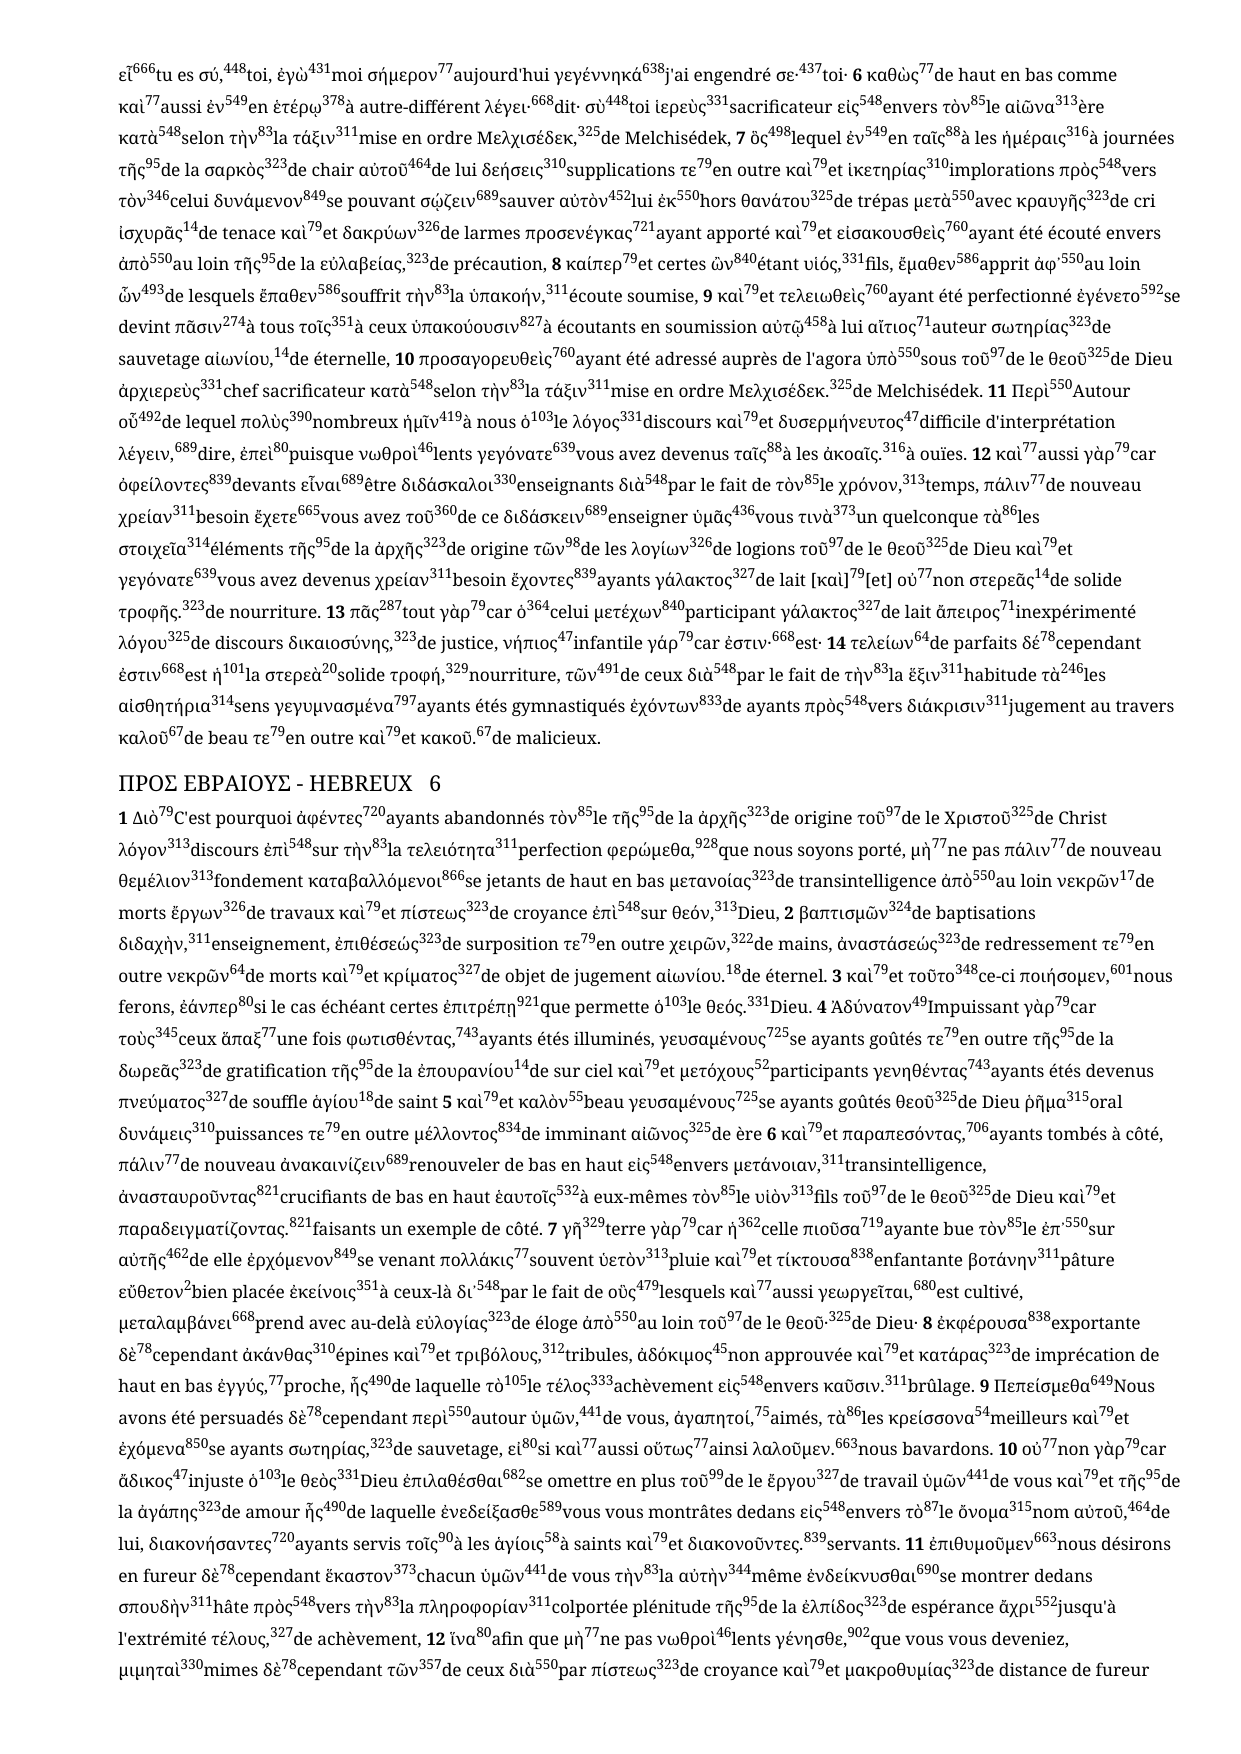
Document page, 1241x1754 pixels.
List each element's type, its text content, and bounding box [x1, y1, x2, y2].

text ΠΡΟΣ ΕΒΡΑΙΟΥΣ - HEBREUX 6 [118, 768, 1181, 798]
text 1 Διὸ79C'est pourquoi ἀφέντες720ayants abandonnés τὸν85le τῆς95de la ἀρχῆς323de origine τοῦ97de le Χριστοῦ325de Christ λόγον313discours ἐπὶ548sur τὴν83la τελειότητα311perfection φερώμεθα,928que nous soyons porté, μὴ77ne pas πάλιν77de nouveau θεμέλιον313fondement καταβαλλόμενοι866se jetants de haut en bas μετανοίας323de transintelligence ἀπὸ550au loin νεκρῶν17de morts ἔργων326de travaux καὶ79et πίστεως323de croyance ἐπὶ548sur θεόν,313Dieu, 2 βαπτισμῶν324de baptisations διδαχὴν,311enseignement, ἐπιθέσεώς323de surposition τε79en outre χειρῶν,322de mains, ἀναστάσεώς323de redressement τε79en outre νεκρῶν64de morts καὶ79et κρίματος327de objet de jugement αἰωνίου.18de éternel. 3 καὶ79et τοῦτο348ce-ci ποιήσομεν,601nous ferons, ἐάνπερ80si le cas échéant certes ἐπιτρέπῃ921que permette ὁ103le θεός.331Dieu. 4 Ἀδύνατον49Impuissant γὰρ79car τοὺς345ceux ἅπαξ77une fois φωτισθέντας,743ayants étés illuminés, γευσαμένους725se ayants goûtés τε79en outre τῆς95de la δωρεᾶς323de gratification τῆς95de la ἐπουρανίου14de sur ciel καὶ79et μετόχους52participants γενηθέντας743ayants étés devenus πνεύματος327de souffle ἁγίου18de saint 5 καὶ79et καλὸν55beau γευσαμένους725se ayants goûtés θεοῦ325de Dieu ῥῆμα315oral δυνάμεις310puissances τε79en outre μέλλοντος834de imminant αἰῶνος325de ère 6 καὶ79et παραπεσόντας,706ayants tombés à côté, πάλιν77de nouveau ἀνακαινίζειν689renouveler de bas en haut εἰς548envers μετάνοιαν,311transintelligence, ἀνασταυροῦντας821crucifiants de bas en haut ἑαυτοῖς532à eux-mêmes τὸν85le υἱὸν313fils τοῦ97de le θεοῦ325de Dieu καὶ79et παραδειγματίζοντας.821faisants un exemple de côté. 7 γῆ329terre γὰρ79car ἡ362celle πιοῦσα719ayante bue τὸν85le ἐπ᾽550sur αὐτῆς462de elle ἐρχόμενον849se venant πολλάκις77souvent ὑετὸν313pluie καὶ79et τίκτουσα838enfantante βοτάνην311pâture εὔθετον2bien placée ἐκείνοις351à ceux-là δι᾽548par le fait de οὓς479lesquels καὶ77aussi γεωργεῖται,680est cultivé, μεταλαμβάνει668prend avec au-delà εὐλογίας323de éloge ἀπὸ550au loin τοῦ97de le θεοῦ·325de Dieu· 8 ἐκφέρουσα838exportante δὲ78cependant ἀκάνθας310épines καὶ79et τριβόλους,312tribules, ἀδόκιμος45non approuvée καὶ79et κατάρας323de imprécation de haut en bas ἐγγύς,77proche, ἧς490de laquelle τὸ105le τέλος333achèvement εἰς548envers καῦσιν.311brûlage. 9 Πεπείσμεθα649Nous avons été persuadés δὲ78cependant περὶ550autour ὑμῶν,441de vous, ἀγαπητοί,75aimés, τὰ86les κρείσσονα54meilleurs καὶ79et ἐχόμενα850se ayants σωτηρίας,323de sauvetage, εἰ80si καὶ77aussi οὕτως77ainsi λαλοῦμεν.663nous bavardons. 10 οὐ77non γὰρ79car ἄδικος47injuste ὁ103le θεὸς331Dieu ἐπιλαθέσθαι682se omettre en plus τοῦ99de le ἔργου327de travail ὑμῶν441de vous καὶ79et τῆς95de la ἀγάπης323de amour ἧς490de laquelle ἐνεδείξασθε589vous vous montrâtes dedans εἰς548envers τὸ87le ὄνομα315nom αὐτοῦ,464de lui, διακονήσαντες720ayants servis τοῖς90à les ἁγίοις58à saints καὶ79et διακονοῦντες.839servants. 11 ἐπιθυμοῦμεν663nous désirons en fureur δὲ78cependant ἕκαστον373chacun ὑμῶν441de vous τὴν83la αὐτὴν344même ἐνδείκνυσθαι690se montrer dedans σπουδὴν311hâte πρὸς548vers τὴν83la πληροφορίαν311colportée plénitude τῆς95de la ἐλπίδος323de espérance ἄχρι552jusqu'à l'extrémité τέλους,327de achèvement, 12 ἵνα80afin que μὴ77ne pas νωθροὶ46lents γένησθε,902que vous vous deveniez, μιμηταὶ330mimes δὲ78cependant τῶν357de ceux διὰ550par πίστεως323de croyance καὶ79et μακροθυμίας323de distance de fureur κληρονομούντων833de héritants τὰς82les ἐπαγγελίας.310promesses. 13 Τῷ91à Le γὰρ79car Ἀβραὰμ319à Abraam ἐπαγγειλάμενος740se ayant promis ὁ103le θεός,331Dieu, ἐπεὶ80puisque κατ᾽550contre οὐδενὸς384de aucun εἶχεν625avait μείζονος65de plus grand ὀμόσαι,681jurer, ὤμοσεν586jura καθ᾽550contre ἑαυτοῦ537de lui-même 14 λέγων·840disant· εἰ80si μὴν340certainement εὐλογῶν840élogiant εὐλογήσω602j'élogierai σε437toi καὶ79et πληθύνων840multipliant πληθυνῶ602je multiplierai σε·437toi· 15 καὶ79et οὕτως77ainsi μακροθυμήσας721ayant éloigné fureur ἐπέτυχεν586obtint le dessus τῆς95de la ἐπαγγελίας.323de promesse. 16 ἄνθρωποι330êtres humains γὰρ79car κατὰ550contre τοῦ97de le μείζονος65de plus grand ὀμνύουσιν,667jurent, καὶ79et πάσης279de toute αὐτοῖς457à eux ἀντιλογίας323de contradiction πέρας333limite εἰς548envers βεβαίωσιν311confirmation ὁ103le ὅρκος·331serment· 17 ἐν549en ᾧ488à lequel περισσότερον77plus surabondamment βουλόμενος867se ayant dessein ὁ103le θεὸς331Dieu ἐπιδεῖξαι681montrer sûrement τοῖς90à les κληρονόμοις318à héritiers τῆς95de la ἐπαγγελίας323de promesse τὸ87le ἀμετάθετον55immuable τῆς95de la βουλῆς323de dessein αὐτοῦ464de lui ἐμεσίτευσεν586médiatisa ὅρκῳ,319à serment, 18 ἵνα80afin que διὰ550par δύο192de deux πραγμάτων326de actes ἀμεταθέτων,17de immuables, ἐν549en οἷς487à lesquels ἀδύνατον49impuissant ψεύσασθαι682se mentir [τὸν]85[le] θεόν,313Dieu, ἰσχυρὰν51tenace παράκλησιν311appel à côté ἔχωμεν916que nous ayons οἱ363ceux καταφυγόντες720ayants fuis de haut en bas κρατῆσαι681saisir avec force τῆς95de la προκειμένης859de se couchante devant ἐλπίδος·323de espérance· 19 ἣν478laquelle ὡς80comme ἄγκυραν311ancre ἔχομεν663nous avons τῆς95de la ψυχῆς323de âme ἀσφαλῆ51sécurisante τε79en outre καὶ79et βεβαίαν51ferme καὶ79et εἰσερχομένην847se venante à l'intérieur εἰς548envers τὸ87le ἐσώτερον55plus au dedans τοῦ99de le καταπετάσματος,327de rideau étendu, 20 ὅπου77là où πρόδρομος71avant-coureur ὑπὲρ550au-dessus ἡμῶν423de nous εἰσῆλθεν586vint à l'intérieur Ἰησοῦς,331Iésous, κατὰ548selon τὴν83la τάξιν311mise en ordre Μελχισέδεκ325de Melchisédek ἀρχιερεὺς331chef sacrificateur γενόμενος740se ayant devenu εἰς548envers τὸν85le αἰῶνα.313ère. [118, 802, 1181, 1682]
text 1 Πᾶς287Tout γὰρ79car ἀρχιερεὺς331chef sacrificateur ἐξ550hors ἀνθρώπων324de êtres humains λαμβανόμενος891étant pris ὑπὲρ550au-dessus ἀνθρώπων324de êtres humains καθίσταται680est constitué τὰ347ces πρὸς548vers τὸν85le θεόν,313Dieu, ἵνα80afin que προσφέρῃ921que apporte δῶρά314dons τε79en outre καὶ79et θυσίας310sacrifices ὑπὲρ550au-dessus ἁμαρτιῶν,322de fautes, 2 μετριοπαθεῖν689mesurer la souffrance δυνάμενος867se pouvant τοῖς351à ceux ἀγνοοῦσιν827à méconnaissants καὶ79et πλανωμένοις,879à étants égarés, ἐπεὶ80puisque καὶ77aussi αὐτὸς469lui περίκειται680est couché autour ἀσθένειαν311infirmité 3 καὶ79et δι᾽548par le fait de αὐτὴν450elle ὀφείλει,668doit, καθὼς77de haut en bas comme περὶ550autour τοῦ97de le λαοῦ,325de peuple, οὕτως77ainsi καὶ77aussi περὶ550autour αὐτοῦ537de lui-même προσφέρειν689apporter περὶ550autour ἁμαρτιῶν.322de fautes. 4 καὶ79et οὐχ77non ἑαυτῷ533à lui-même τις390un quelconque λαμβάνει668prend τὴν83la τιμὴν311valeur ἀλλὰ79mais καλούμενος891étant appelé ὑπὸ550sous τοῦ97de le θεοῦ325de Dieu καθώσπερ77tout comme καὶ77aussi Ἀαρών.331Aaron. 5 Οὕτως77Ainsi καὶ77aussi ὁ103le Χριστὸς331Christ οὐχ77non ἑαυτὸν528lui-même ἐδόξασεν586glorifia γενηθῆναι683être devenu ἀρχιερέα313chef sacrificateur ἀλλ᾽79mais ὁ364celui λαλήσας721ayant bavardé πρὸς548vers αὐτόν·452lui· υἱός331fils μου424de moi εἶ666tu es σύ,448toi, ἐγὼ431moi σήμερον77aujourd'hui γεγέννηκά638j'ai engendré σε·437toi· 6 καθὼς77de haut en bas comme καὶ77aussi ἐν549en ἑτέρῳ378à autre-différent λέγει·668dit· σὺ448toi ἱερεὺς331sacrificateur εἰς548envers τὸν85le αἰῶνα313ère κατὰ548selon τὴν83la τάξιν311mise en ordre Μελχισέδεκ,325de Melchisédek, 7 ὃς498lequel ἐν549en ταῖς88à les ἡμέραις316à journées τῆς95de la σαρκὸς323de chair αὐτοῦ464de lui δεήσεις310supplications τε79en outre καὶ79et ἱκετηρίας310implorations πρὸς548vers τὸν346celui δυνάμενον849se pouvant σῴζειν689sauver αὐτὸν452lui ἐκ550hors θανάτου325de trépas μετὰ550avec κραυγῆς323de cri ἰσχυρᾶς14de tenace καὶ79et δακρύων326de larmes προσενέγκας721ayant apporté καὶ79et εἰσακουσθεὶς760ayant été écouté envers ἀπὸ550au loin τῆς95de la εὐλαβείας,323de précaution, 8 καίπερ79et certes ὢν840étant υἱός,331fils, ἔμαθεν586apprit ἀφ᾽550au loin ὧν493de lesquels ἔπαθεν586souffrit τὴν83la ὑπακοήν,311écoute soumise, 9 καὶ79et τελειωθεὶς760ayant été perfectionné ἐγένετο592se devint πᾶσιν274à tous τοῖς351à ceux ὑπακούουσιν827à écoutants en soumission αὐτῷ458à lui αἴτιος71auteur σωτηρίας323de sauvetage αἰωνίου,14de éternelle, 10 προσαγορευθεὶς760ayant été adressé auprès de l'agora ὑπὸ550sous τοῦ97de le θεοῦ325de Dieu ἀρχιερεὺς331chef sacrificateur κατὰ548selon τὴν83la τάξιν311mise en ordre Μελχισέδεκ.325de Melchisédek. 11 Περὶ550Autour οὗ492de lequel πολὺς390nombreux ἡμῖν419à nous ὁ103le λόγος331discours καὶ79et δυσερμήνευτος47difficile d'interprétation λέγειν,689dire, ἐπεὶ80puisque νωθροὶ46lents γεγόνατε639vous avez devenus ταῖς88à les ἀκοαῖς.316à ouïes. 12 καὶ77aussi γὰρ79car ὀφείλοντες839devants εἶναι689être διδάσκαλοι330enseignants διὰ548par le fait de τὸν85le χρόνον,313temps, πάλιν77de nouveau χρείαν311besoin ἔχετε665vous avez τοῦ360de ce διδάσκειν689enseigner ὑμᾶς436vous τινὰ373un quelconque τὰ86les στοιχεῖα314éléments τῆς95de la ἀρχῆς323de origine τῶν98de les λογίων326de logions τοῦ97de le θεοῦ325de Dieu καὶ79et γεγόνατε639vous avez devenus χρείαν311besoin ἔχοντες839ayants γάλακτος327de lait [καὶ]79[et] οὐ77non στερεᾶς14de solide τροφῆς.323de nourriture. 13 πᾶς287tout γὰρ79car ὁ364celui μετέχων840participant γάλακτος327de lait ἄπειρος71inexpérimenté λόγου325de discours δικαιοσύνης,323de justice, νήπιος47infantile γάρ79car ἐστιν·668est· 14 τελείων64de parfaits δέ78cependant ἐστιν668est ἡ101la στερεὰ20solide τροφή,329nourriture, τῶν491de ceux διὰ548par le fait de τὴν83la ἕξιν311habitude τὰ246les αἰσθητήρια314sens γεγυμνασμένα797ayants étés gymnastiqués ἐχόντων833de ayants πρὸς548vers διάκρισιν311jugement au travers καλοῦ67de beau τε79en outre καὶ79et κακοῦ.67de malicieux. [118, 59, 1181, 749]
